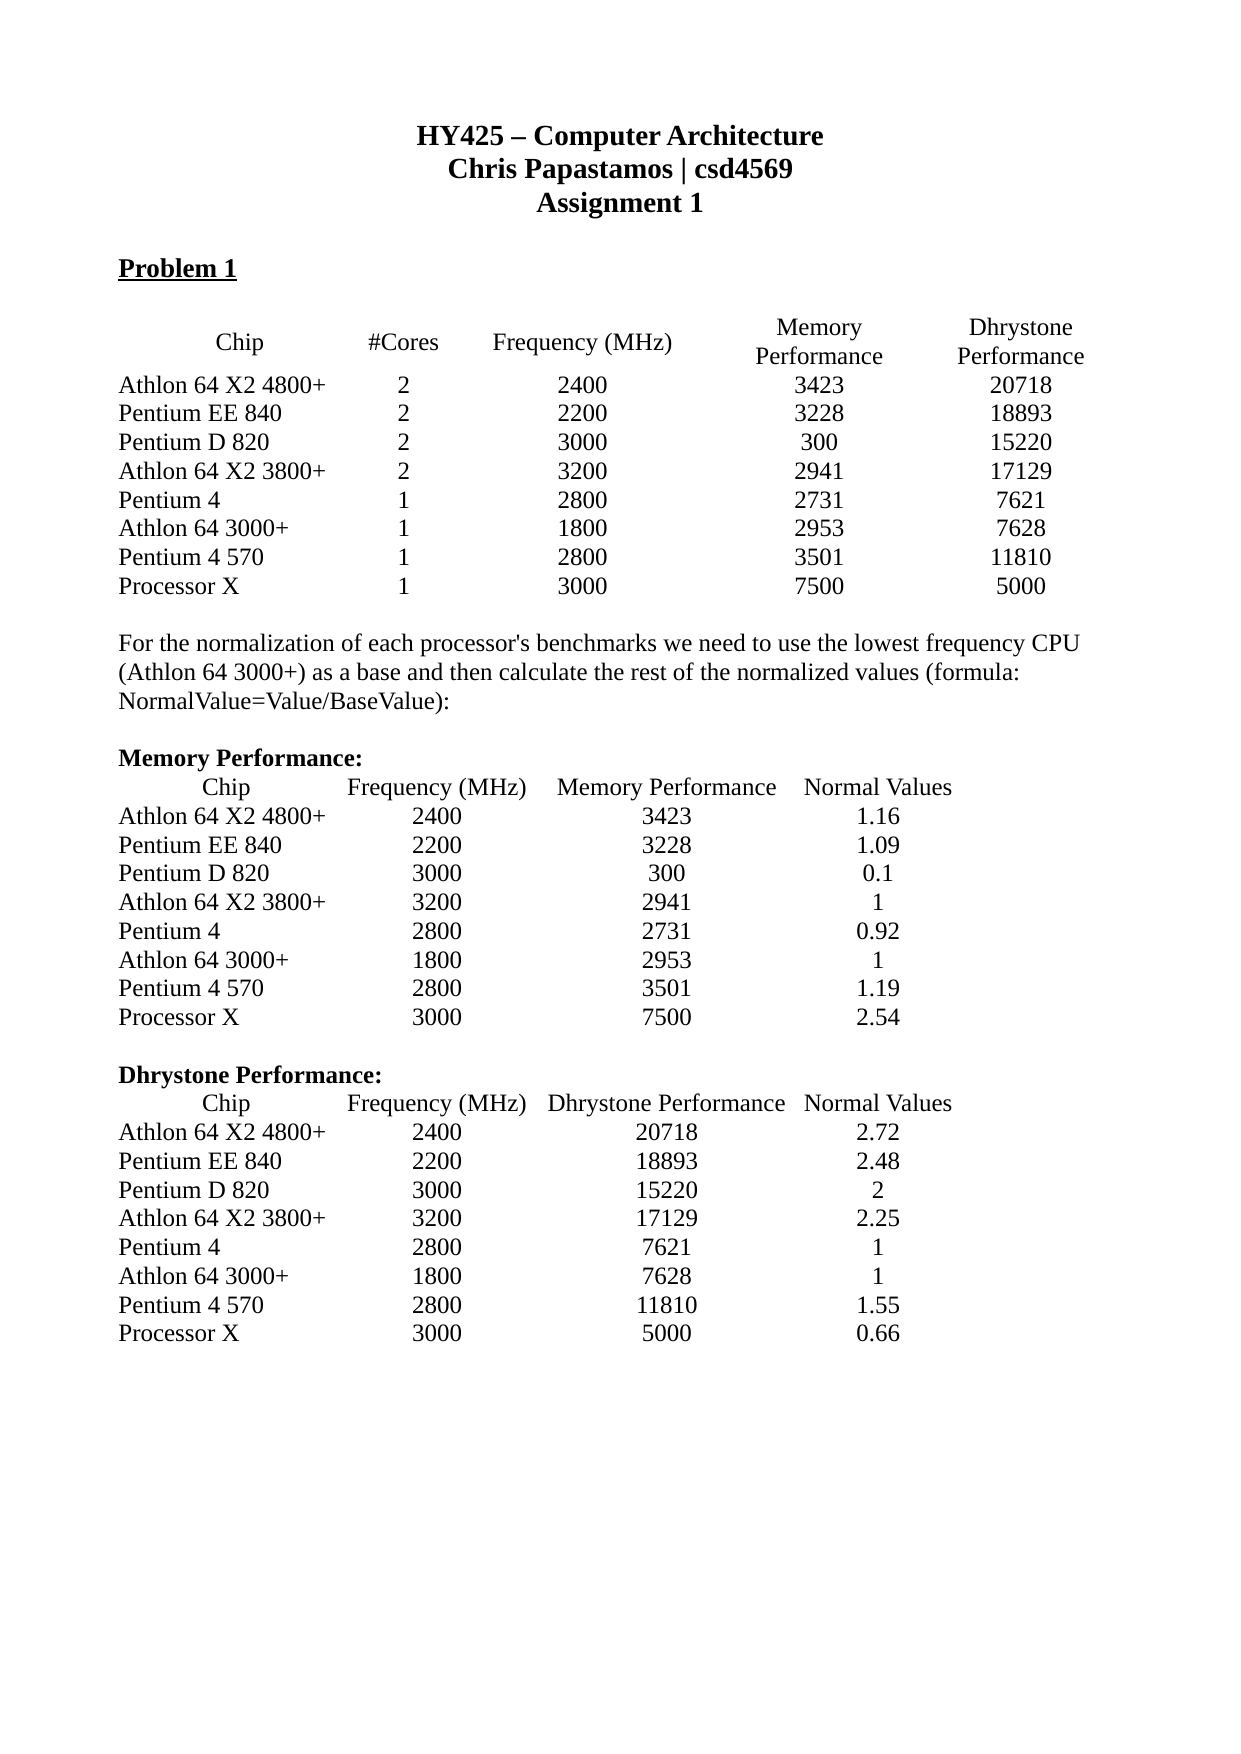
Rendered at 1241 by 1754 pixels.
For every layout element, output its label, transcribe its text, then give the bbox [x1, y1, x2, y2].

table_cell 2 [361, 427, 446, 456]
table_header Frequency (MHz) [446, 312, 719, 370]
table_cell 3200 [446, 456, 719, 485]
table_cell Pentium EE 840 [118, 399, 361, 427]
table_cell 3000 [446, 427, 719, 456]
table_cell 11810 [540, 1290, 793, 1318]
table_cell 1 [361, 514, 446, 542]
table_cell 2.25 [794, 1204, 962, 1232]
table_cell 18893 [919, 399, 1122, 427]
table_cell 2.48 [794, 1146, 962, 1175]
text Chris Papastamos | csd4569 [118, 152, 1122, 185]
text For the normalization of each processor's benchmarks we need to use the lowest frequency CPU (Athlon 64 3000+) as a base and then calculate the rest of the normalized values (formula: NormalValue=Value/BaseValue): [118, 628, 1122, 715]
table_cell Athlon 64 3000+ [118, 945, 334, 973]
table_cell 2 [361, 399, 446, 427]
table_cell Pentium D 820 [118, 859, 334, 887]
table_cell Processor X [118, 571, 361, 600]
table_header Dhrystone Performance [919, 312, 1122, 370]
table_cell 2731 [719, 485, 919, 513]
table_cell 2200 [334, 830, 539, 858]
table_cell 1.55 [794, 1290, 962, 1318]
table_cell Pentium 4 570 [118, 1290, 334, 1318]
table_cell 2200 [334, 1146, 539, 1175]
table_header #Cores [361, 312, 446, 370]
table_header Chip [118, 312, 361, 370]
table_cell 0.92 [794, 916, 962, 945]
table_cell Athlon 64 X2 3800+ [118, 456, 361, 485]
table_header Frequency (MHz) [334, 772, 539, 801]
table_cell 5000 [540, 1319, 793, 1347]
table_header Chip [118, 1089, 334, 1117]
table_cell 1.16 [794, 801, 962, 830]
table_cell 3423 [719, 370, 919, 398]
text Dhrystone Performance: [118, 1060, 1122, 1088]
table_cell 18893 [540, 1146, 793, 1175]
table_cell 20718 [919, 370, 1122, 398]
table_cell 20718 [540, 1117, 793, 1146]
table_cell 1 [794, 945, 962, 973]
table_cell 1800 [446, 514, 719, 542]
table_cell 1 [794, 1232, 962, 1261]
table_cell 7628 [919, 514, 1122, 542]
table_cell 3200 [334, 887, 539, 916]
table_cell 3228 [719, 399, 919, 427]
table_cell 7500 [719, 571, 919, 600]
table_cell 2953 [540, 945, 793, 973]
table_cell Pentium D 820 [118, 427, 361, 456]
table_cell 11810 [919, 542, 1122, 571]
table_cell Pentium 4 [118, 916, 334, 945]
table_cell 2953 [719, 514, 919, 542]
text HY425 – Computer Architecture [118, 118, 1122, 152]
table_cell Athlon 64 X2 4800+ [118, 801, 334, 830]
text Memory Performance: [118, 743, 1122, 772]
table_header Dhrystone Performance [540, 1089, 793, 1117]
table_cell Athlon 64 3000+ [118, 514, 361, 542]
table_cell 2800 [334, 974, 539, 1002]
table_cell Athlon 64 3000+ [118, 1261, 334, 1290]
table_cell 3000 [334, 859, 539, 887]
table_cell Athlon 64 X2 3800+ [118, 1204, 334, 1232]
table_cell 1.19 [794, 974, 962, 1002]
table_header Normal Values [794, 1089, 962, 1117]
table_cell Pentium 4 [118, 485, 361, 513]
table_header Memory Performance [719, 312, 919, 370]
table_cell 3501 [540, 974, 793, 1002]
table_cell 2731 [540, 916, 793, 945]
table_cell 1 [361, 485, 446, 513]
table_cell 2800 [446, 542, 719, 571]
table_cell 7500 [540, 1002, 793, 1031]
table_cell 1 [361, 571, 446, 600]
table_cell 3000 [334, 1319, 539, 1347]
table_cell 2 [794, 1175, 962, 1203]
table_cell 2941 [540, 887, 793, 916]
table_cell 1800 [334, 945, 539, 973]
table_cell Pentium D 820 [118, 1175, 334, 1203]
table_cell 0.66 [794, 1319, 962, 1347]
table_cell Athlon 64 X2 4800+ [118, 1117, 334, 1146]
table_cell 2 [361, 370, 446, 398]
table_cell 1 [794, 1261, 962, 1290]
table_cell 15220 [540, 1175, 793, 1203]
table_cell 2 [361, 456, 446, 485]
table_cell 2200 [446, 399, 719, 427]
table_cell 3423 [540, 801, 793, 830]
table_cell Pentium EE 840 [118, 1146, 334, 1175]
table_cell 2800 [334, 1290, 539, 1318]
table_cell 2941 [719, 456, 919, 485]
table_cell 1800 [334, 1261, 539, 1290]
table_cell Processor X [118, 1002, 334, 1031]
table_cell 2800 [446, 485, 719, 513]
table_cell 3501 [719, 542, 919, 571]
table_cell 2800 [334, 916, 539, 945]
table_header Normal Values [794, 772, 962, 801]
table_cell 300 [540, 859, 793, 887]
table_cell Pentium 4 570 [118, 974, 334, 1002]
table_cell 17129 [540, 1204, 793, 1232]
table_cell 7628 [540, 1261, 793, 1290]
table_cell 2.54 [794, 1002, 962, 1031]
table_header Memory Performance [540, 772, 793, 801]
table_cell 3000 [334, 1002, 539, 1031]
table_cell 5000 [919, 571, 1122, 600]
table_cell 3000 [446, 571, 719, 600]
table_cell Pentium 4 [118, 1232, 334, 1261]
table_cell 15220 [919, 427, 1122, 456]
table_cell 3228 [540, 830, 793, 858]
table_cell 300 [719, 427, 919, 456]
table_cell Pentium 4 570 [118, 542, 361, 571]
table_cell 1.09 [794, 830, 962, 858]
table_cell 2400 [446, 370, 719, 398]
table_cell 1 [794, 887, 962, 916]
text Problem 1 [118, 252, 1122, 283]
table_cell Pentium EE 840 [118, 830, 334, 858]
table_cell 1 [361, 542, 446, 571]
table_cell 17129 [919, 456, 1122, 485]
text Assignment 1 [118, 185, 1122, 219]
table_header Chip [118, 772, 334, 801]
table_cell 2.72 [794, 1117, 962, 1146]
table_cell 3200 [334, 1204, 539, 1232]
table_cell 2400 [334, 1117, 539, 1146]
table_cell 0.1 [794, 859, 962, 887]
table_cell 3000 [334, 1175, 539, 1203]
table_cell 7621 [919, 485, 1122, 513]
table_header Frequency (MHz) [334, 1089, 539, 1117]
table_cell 2400 [334, 801, 539, 830]
table_cell 2800 [334, 1232, 539, 1261]
table_cell Processor X [118, 1319, 334, 1347]
table_cell Athlon 64 X2 4800+ [118, 370, 361, 398]
table_cell Athlon 64 X2 3800+ [118, 887, 334, 916]
table_cell 7621 [540, 1232, 793, 1261]
